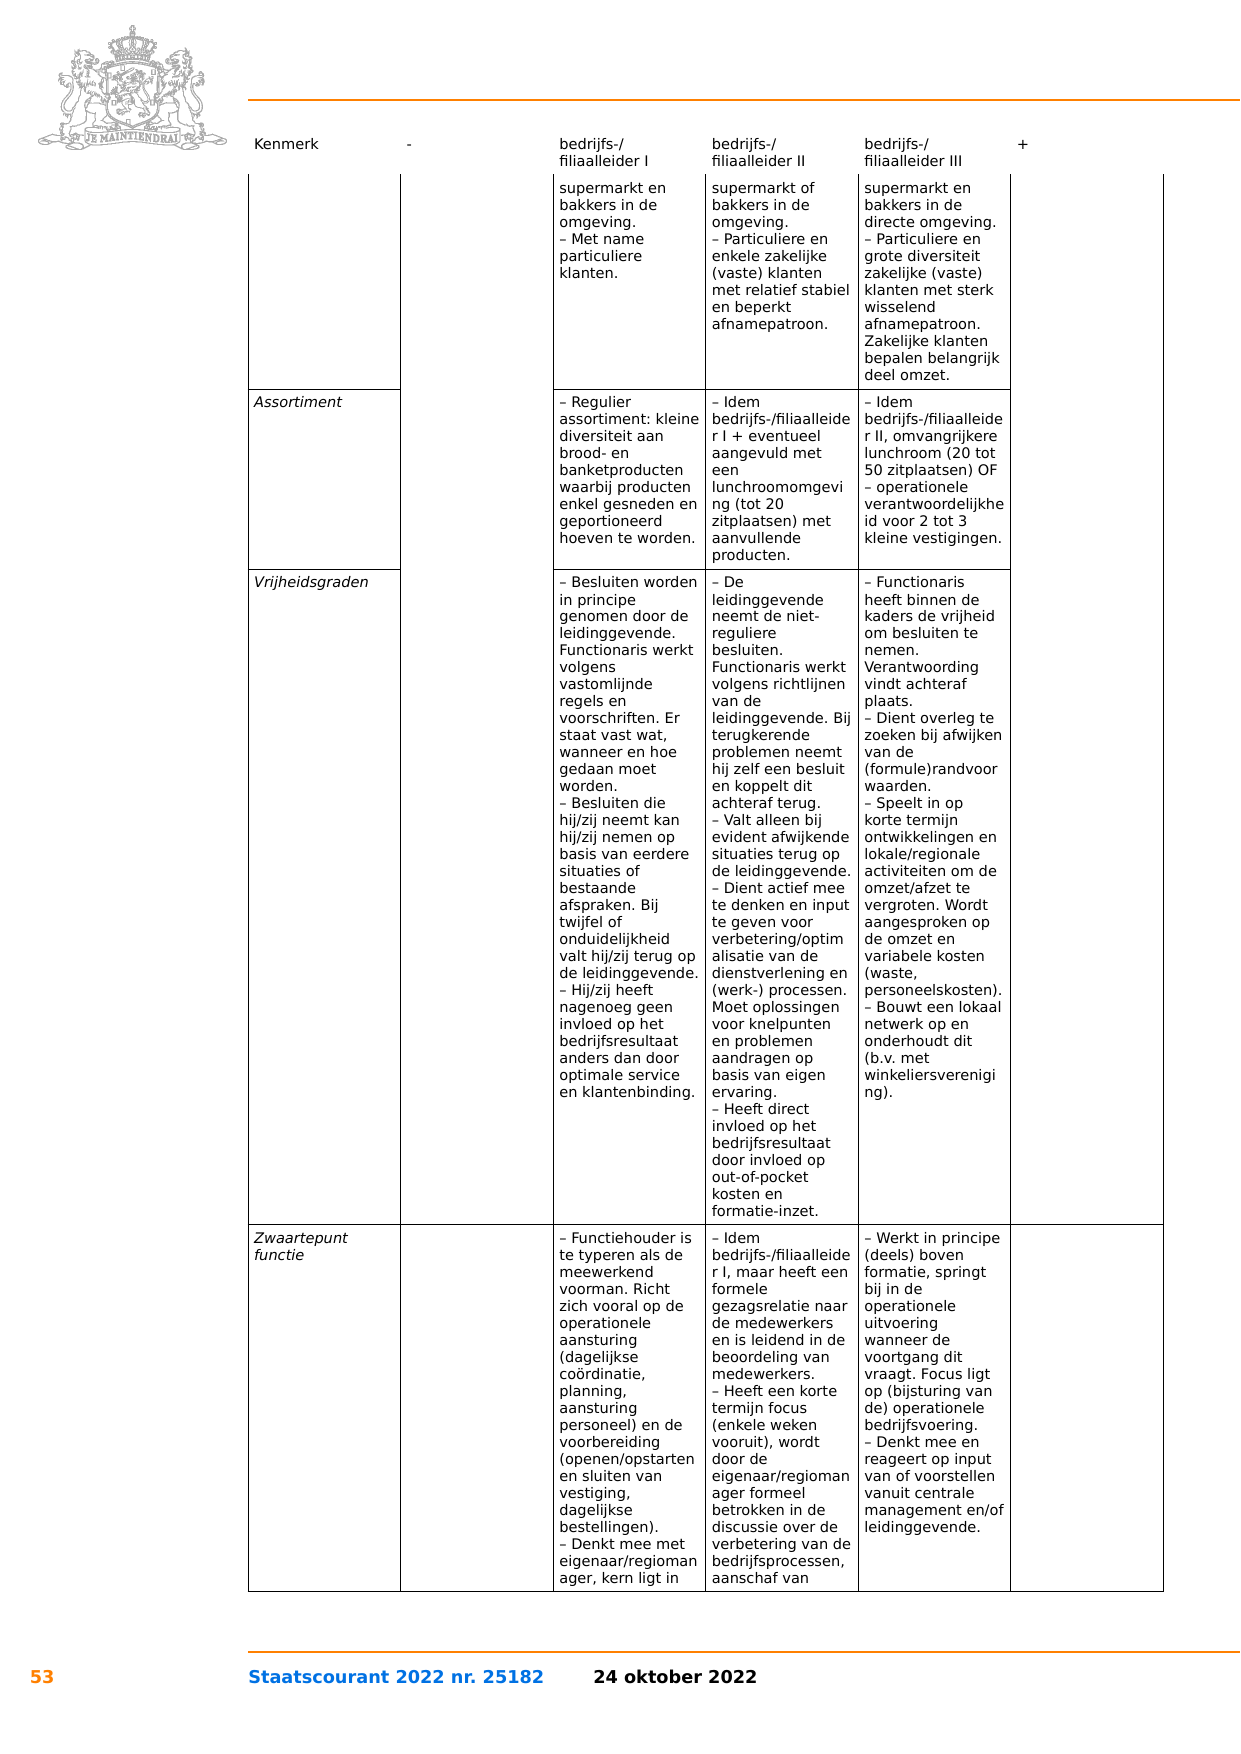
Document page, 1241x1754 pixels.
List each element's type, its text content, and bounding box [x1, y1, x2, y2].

table_header bedrijfs-/filiaalleider II [706, 131, 858, 174]
table_cell – Regulier assortiment: kleine diversiteit aan brood- en banketproducten waarbij producten enkel gesneden en geportioneerd hoeven te worden. [554, 390, 705, 569]
table_header bedrijfs-/filiaalleider I [554, 131, 705, 174]
table_cell supermarkt en bakkers in de directe omgeving. – Particuliere en grote diversiteit zakelijke (vaste) klanten met sterk wisselend afnamepatroon. Zakelijke klanten bepalen belangrijk deel omzet. [859, 175, 1010, 388]
table_cell [401, 175, 553, 1224]
table_cell supermarkt en bakkers in de omgeving. – Met name particuliere klanten. [554, 175, 705, 388]
table_cell supermarkt of bakkers in de omgeving. – Particuliere en enkele zakelijke (vaste) klanten met relatief stabiel en beperkt afnamepatroon. [706, 175, 858, 388]
table_cell – Idem bedrijfs-/filiaalleider II, omvangrijkere lunchroom (20 tot 50 zitplaatsen) OF – operationele verantwoordelijkheid voor 2 tot 3 kleine vestigingen. [859, 390, 1010, 569]
table_cell – Werkt in principe (deels) boven formatie, springt bij in de operationele uitvoering wanneer de voortgang dit vraagt. Focus ligt op (bijsturing van de) operationele bedrijfsvoering. – Denkt mee en reageert op input van of voorstellen vanuit centrale management en/of leidinggevende. [859, 1225, 1010, 1591]
table_cell – Idem bedrijfs-/filiaalleider I, maar heeft een formele gezagsrelatie naar de medewerkers en is leidend in de beoordeling van medewerkers. – Heeft een korte termijn focus (enkele weken vooruit), wordt door de eigenaar/regiomanager formeel betrokken in de discussie over de verbetering van de bedrijfsprocessen, aanschaf van [706, 1225, 858, 1591]
table_cell Zwaartepunt functie [249, 1225, 400, 1591]
table_header + [1011, 131, 1163, 174]
table_cell Vrijheidsgraden [249, 570, 400, 1224]
table_cell Assortiment [249, 390, 400, 569]
table_cell – Besluiten worden in principe genomen door de leidinggevende. Functionaris werkt volgens vastomlijnde regels en voorschriften. Er staat vast wat, wanneer en hoe gedaan moet worden. – Besluiten die hij/zij neemt kan hij/zij nemen op basis van eerdere situaties of bestaande afspraken. Bij twijfel of onduidelijkheid valt hij/zij terug op de leidinggevende. – Hij/zij heeft nagenoeg geen invloed op het bedrijfsresultaat anders dan door optimale service en klantenbinding. [554, 570, 705, 1224]
table_cell [249, 175, 400, 388]
table_cell – Idem bedrijfs-/filiaalleider I + eventueel aangevuld met een lunchroomomgeving (tot 20 zitplaatsen) met aanvullende producten. [706, 390, 858, 569]
table_header - [401, 131, 553, 174]
table_cell [1011, 1225, 1163, 1591]
table_cell – De leidinggevende neemt de niet-reguliere besluiten. Functionaris werkt volgens richtlijnen van de leidinggevende. Bij terugkerende problemen neemt hij zelf een besluit en koppelt dit achteraf terug. – Valt alleen bij evident afwijkende situaties terug op de leidinggevende. – Dient actief mee te denken en input te geven voor verbetering/optimalisatie van de dienstverlening en (werk-) processen. Moet oplossingen voor knelpunten en problemen aandragen op basis van eigen ervaring. – Heeft direct invloed op het bedrijfsresultaat door invloed op out-of-pocket kosten en formatie-inzet. [706, 570, 858, 1224]
table_cell – Functiehouder is te typeren als de meewerkend voorman. Richt zich vooral op de operationele aansturing (dagelijkse coördinatie, planning, aansturing personeel) en de voorbereiding (openen/opstarten en sluiten van vestiging, dagelijkse bestellingen). – Denkt mee met eigenaar/regiomanager, kern ligt in [554, 1225, 705, 1591]
picture [38, 25, 227, 150]
table_cell [1011, 175, 1163, 1224]
table_header bedrijfs-/filiaalleider III [859, 131, 1010, 174]
table_header Kenmerk [249, 131, 400, 174]
table_cell [401, 1225, 553, 1591]
table_cell – Functionaris heeft binnen de kaders de vrijheid om besluiten te nemen. Verantwoording vindt achteraf plaats. – Dient overleg te zoeken bij afwijken van de (formule)randvoorwaarden. – Speelt in op korte termijn ontwikkelingen en lokale/regionale activiteiten om de omzet/afzet te vergroten. Wordt aangesproken op de omzet en variabele kosten (waste, personeelskosten). – Bouwt een lokaal netwerk op en onderhoudt dit (b.v. met winkeliersvereniging). [859, 570, 1010, 1224]
